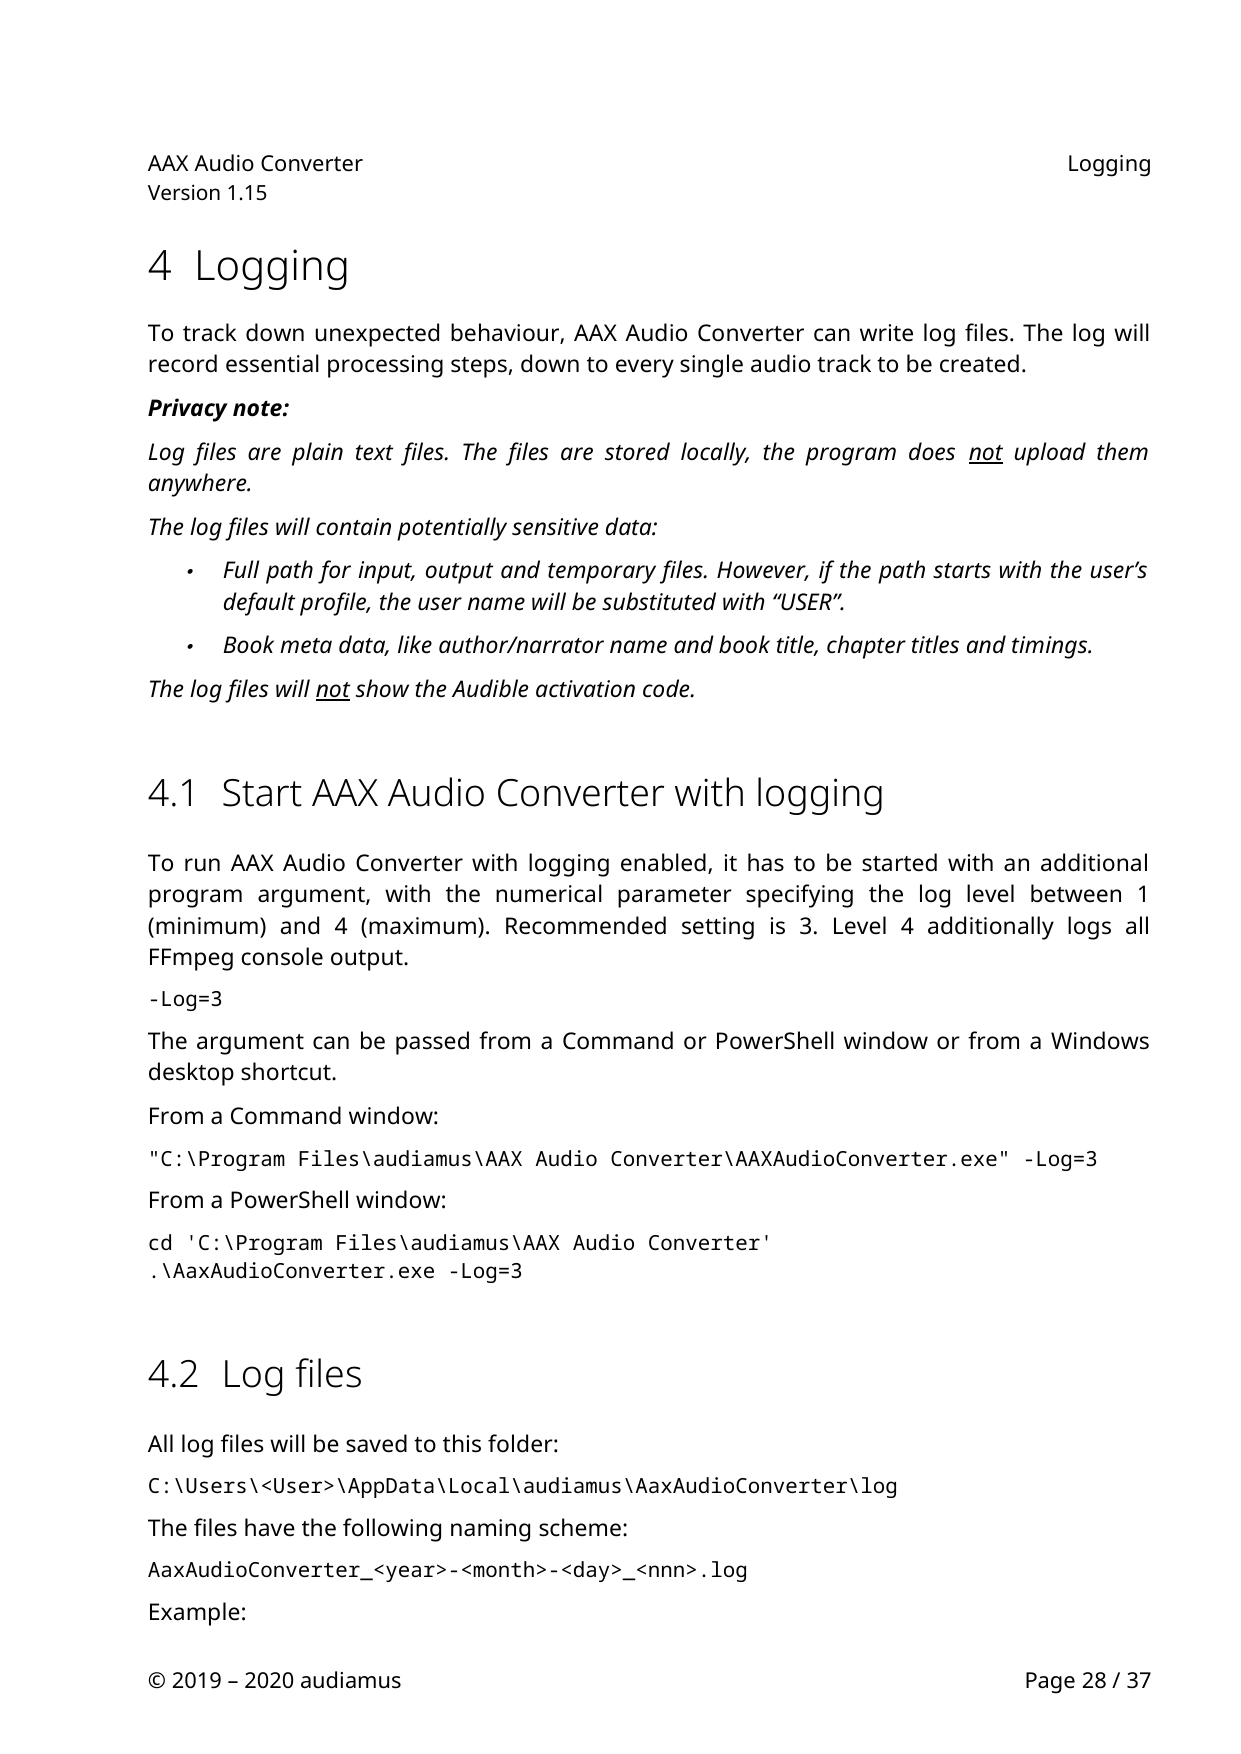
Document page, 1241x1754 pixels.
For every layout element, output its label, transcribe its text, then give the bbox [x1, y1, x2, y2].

text AaxAudioConverter_<year>-<month>-<day>_<nnn>.log [148, 1555, 1152, 1584]
text -Log=3 [148, 984, 1152, 1013]
text Log files are plain text files. The files are stored locally, the program does not upload them anywhere. [148, 436, 1152, 498]
text C:\Users\<User>\AppData\Local\audiamus\AaxAudioConverter\log [148, 1471, 1152, 1499]
text The log files will not show the Audible activation code. [148, 673, 1152, 704]
list Book meta data, like author/narrator name and book title, chapter titles and timings. [185, 629, 1152, 660]
list Full path for input, output and temporary files. However, if the path starts with the user’s default profile, the user name will be substituted with “USER”. [185, 554, 1152, 617]
text Privacy note: [148, 392, 1152, 423]
subtitle Log files [148, 1347, 1152, 1398]
text From a Command window: [148, 1100, 1152, 1131]
text To run AAX Audio Converter with logging enabled, it has to be started with an additional program argument, with the numerical parameter specifying the log level between 1 (minimum) and 4 (maximum). Recommended setting is 3. Level 4 additionally logs all FFmpeg console output. [148, 847, 1152, 972]
text cd 'C:\Program Files\audiamus\AAX Audio Converter' .\AaxAudioConverter.exe -Log=3 [148, 1228, 1152, 1284]
subtitle Logging [148, 235, 1152, 292]
text "C:\Program Files\audiamus\AAX Audio Converter\AAXAudioConverter.exe" -Log=3 [148, 1144, 1152, 1172]
text The log files will contain potentially sensitive data: [148, 511, 1152, 542]
text From a PowerShell window: [148, 1184, 1152, 1216]
text Example: [148, 1596, 1152, 1627]
text To track down unexpected behaviour, AAX Audio Converter can write log files. The log will record essential processing steps, down to every single audio track to be created. [148, 317, 1152, 379]
text All log files will be saved to this folder: [148, 1427, 1152, 1459]
subtitle Start AAX Audio Converter with logging [148, 767, 1152, 818]
text The files have the following naming scheme: [148, 1512, 1152, 1543]
text The argument can be passed from a Command or PowerShell window or from a Windows desktop shortcut. [148, 1025, 1152, 1088]
